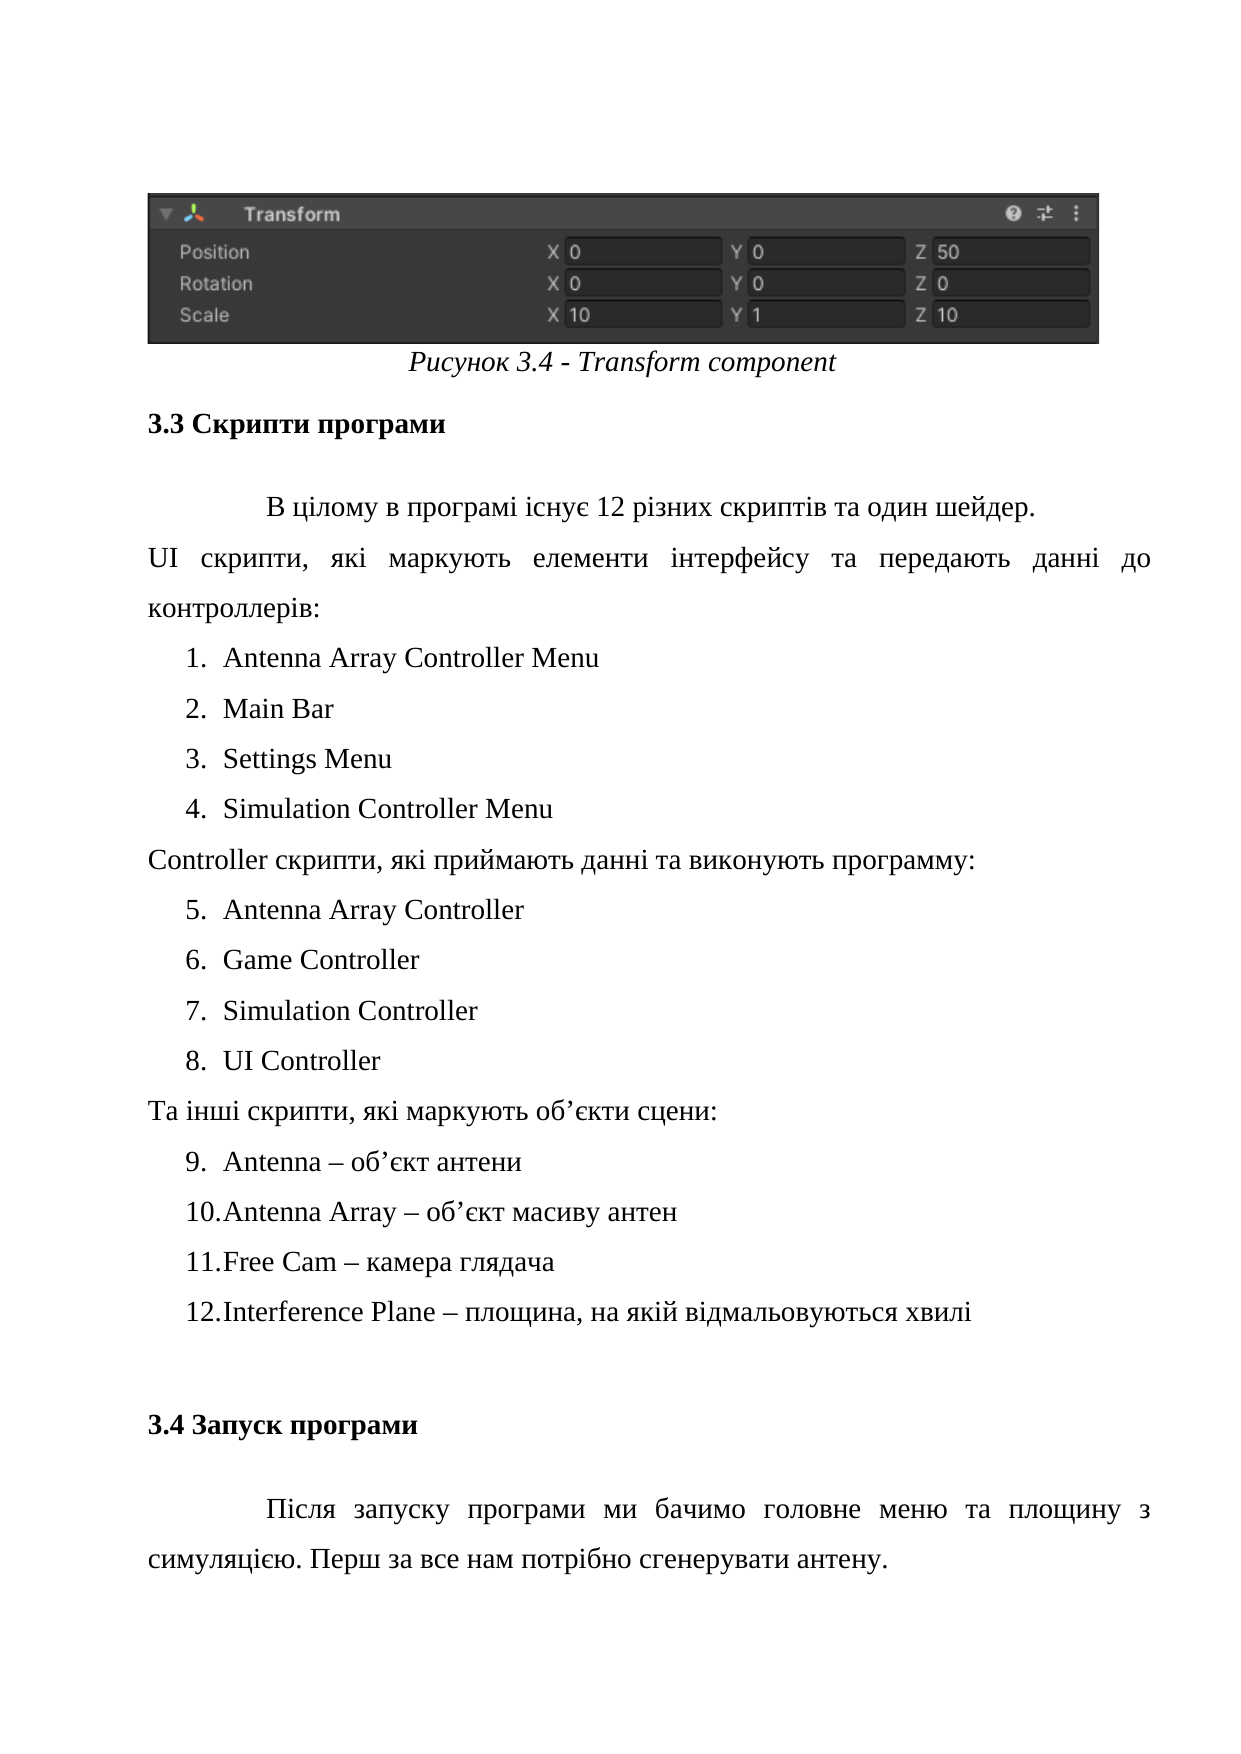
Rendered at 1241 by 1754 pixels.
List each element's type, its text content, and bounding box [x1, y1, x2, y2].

list Free Cam – камера глядача [185, 1244, 1152, 1278]
list Simulation Controller Menu [185, 791, 1152, 825]
list Antenna Array Controller [185, 892, 1152, 926]
text В цілому в програмі існує 12 різних скриптів та один шейдер. [148, 489, 1152, 523]
text UI скрипти, які маркують елементи інтерфейсу та передають данні до контроллерів: [148, 540, 1152, 624]
list UI Controller [185, 1043, 1152, 1077]
list Simulation Controller [185, 993, 1152, 1026]
list Main Bar [185, 691, 1152, 724]
text Після запуску програми ми бачимо головне меню та площину з симуляцією. Перш за все нам потрібно сгенерувати антену. [148, 1491, 1152, 1575]
text Та інші скрипти, які маркують об’єкти сцени: [148, 1093, 1152, 1127]
text Рисунок 3.4 - Transform component [148, 344, 1099, 377]
list Antenna – об’єкт антени [185, 1144, 1152, 1177]
subtitle 3.3 Скрипти програми [148, 406, 1152, 439]
list Settings Menu [185, 741, 1152, 775]
list Antenna Array Controller Menu [185, 641, 1152, 674]
list Antenna Array – об’єкт масиву антен [185, 1194, 1152, 1227]
picture [147, 193, 1100, 344]
list Game Controller [185, 942, 1152, 976]
text Controller скрипти, які приймають данні та виконують программу: [148, 842, 1152, 875]
subtitle 3.4 Запуск програми [148, 1407, 1152, 1441]
list Interference Plane – площина, на якій відмальовуються хвилі [185, 1294, 1152, 1328]
